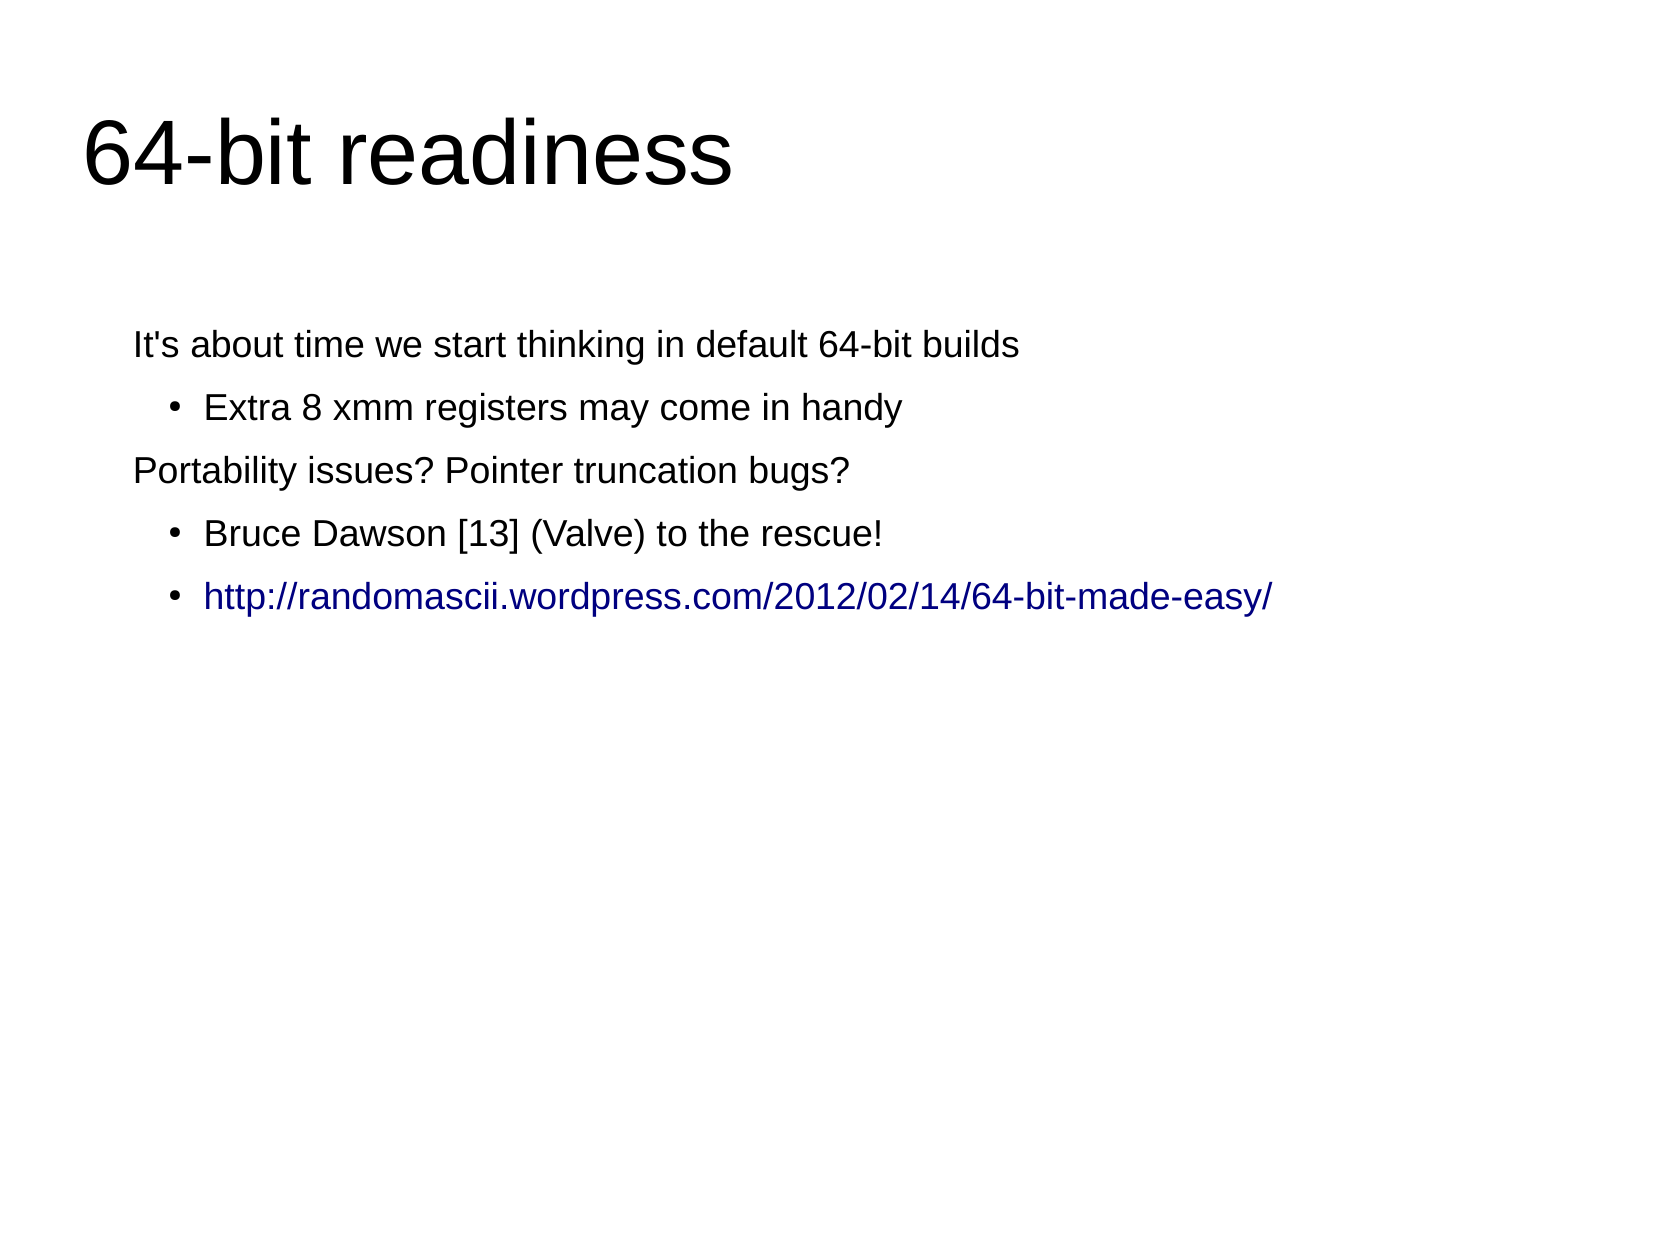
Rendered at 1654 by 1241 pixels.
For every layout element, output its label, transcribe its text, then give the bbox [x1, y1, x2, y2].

title 64-bit readiness [82, 49, 1571, 257]
text_box It's about time we start thinking in default 64-bit builds Extra 8 xmm registers may come in handy Portability issues? Pointer truncation bugs? Bruce Dawson [13] (Valve) to the rescue! http://randomascii.wordpress.com/2012/02/14/64-bit-made-easy/ [118, 295, 1595, 605]
